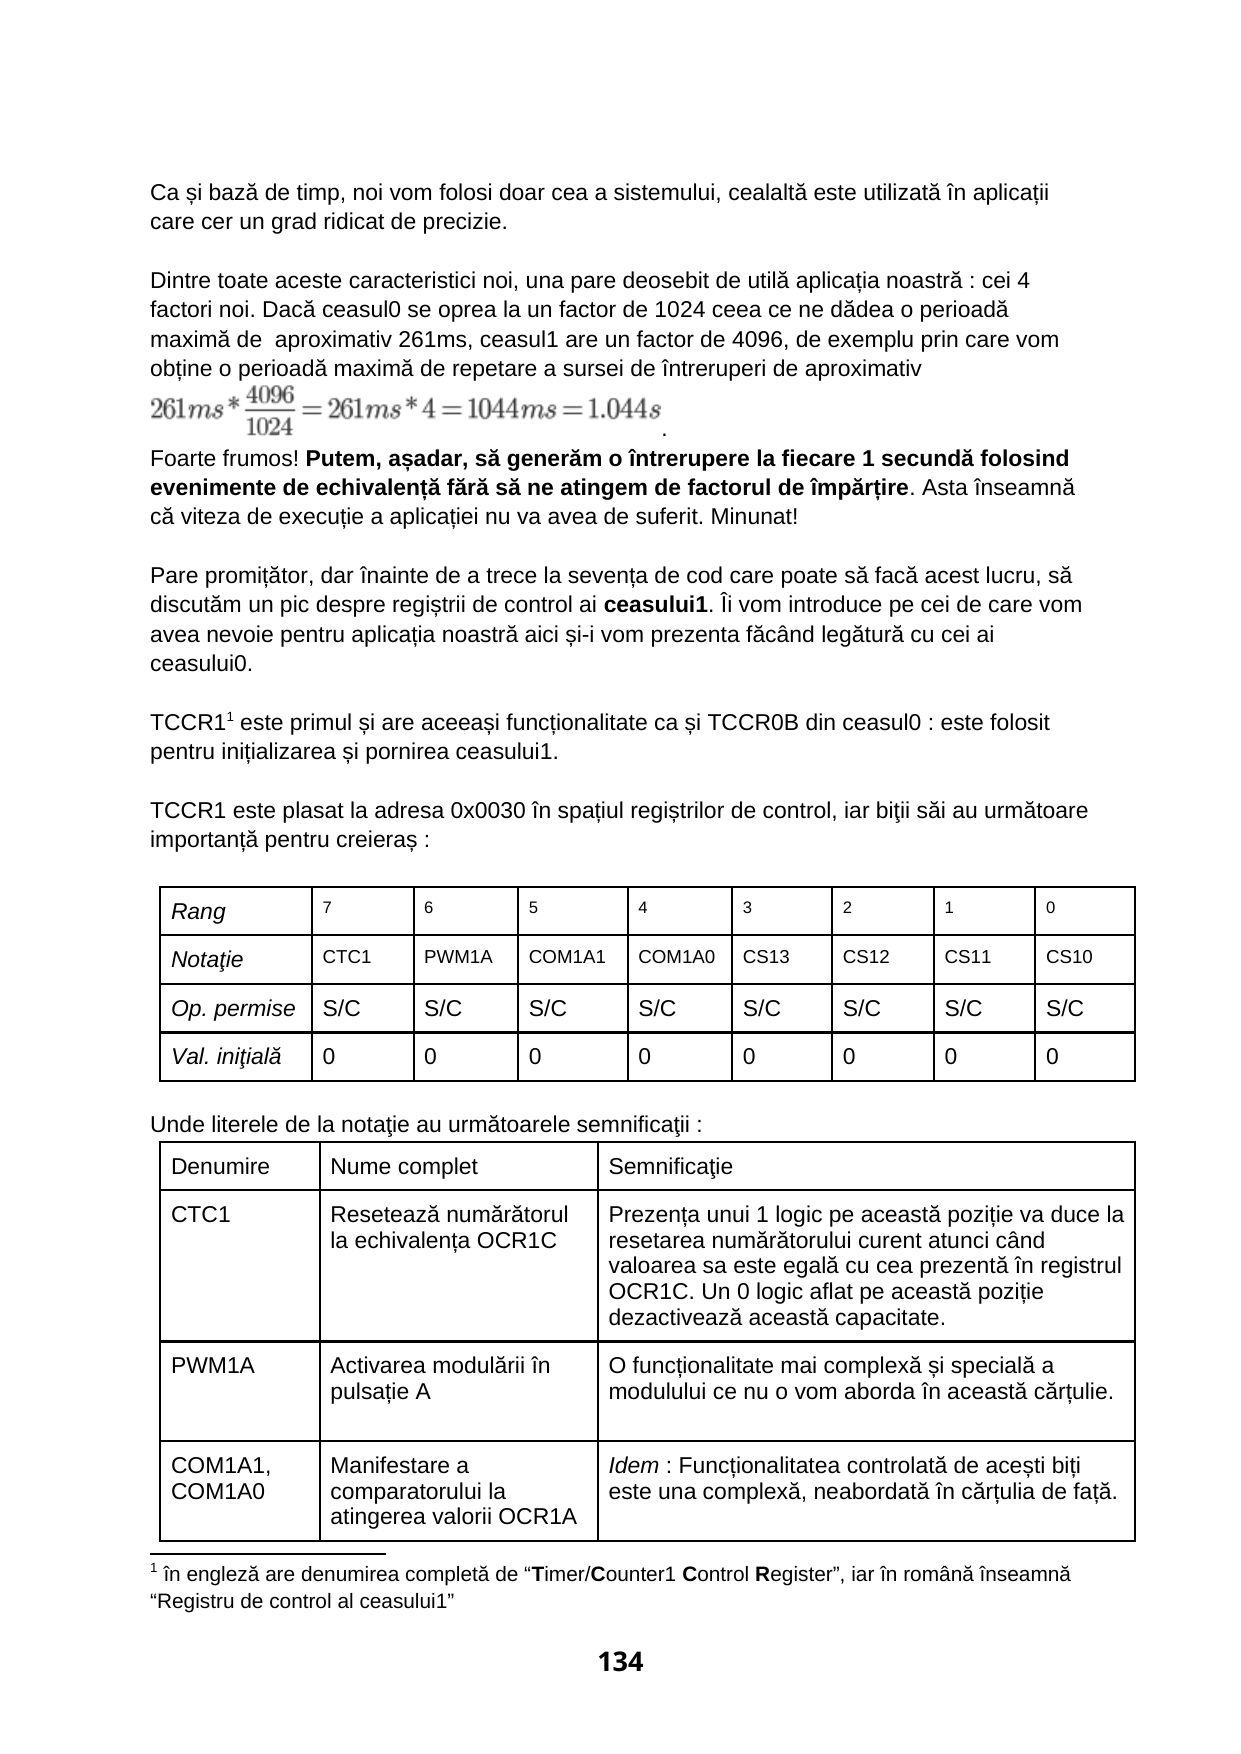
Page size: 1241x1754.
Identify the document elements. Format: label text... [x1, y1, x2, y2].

table_header 1 [935, 888, 1034, 934]
table_cell 0 [629, 1034, 731, 1080]
table_cell Prezența unui 1 logic pe această poziție va duce la resetarea numărătorului curent atunci când valoarea sa este egală cu cea prezentă în registrul OCR1C. Un 0 logic aflat pe această poziție dezactivează această capacitate. [599, 1191, 1134, 1340]
table_cell CTC1 [313, 936, 413, 983]
table_header Denumire [161, 1143, 319, 1189]
text Unde literele de la notaţie au următoarele semnificaţii : [150, 1111, 1091, 1137]
table_cell S/C [935, 985, 1034, 1031]
text Dintre toate aceste caracteristici noi, una pare deosebit de utilă aplicația noastră : cei 4 factori noi. Dacă ceasul0 se oprea la un factor de 1024 ceea ce ne dădea o perioadă maximă de aproximativ 261ms, ceasul1 are un factor de 4096, de exemplu prin care vom obține o perioadă maximă de repetare a sursei de întreruperi de aproximativ . [150, 267, 1091, 441]
table_header 3 [733, 888, 831, 934]
text Ca și bază de timp, noi vom folosi doar cea a sistemului, cealaltă este utilizată în aplicații care cer un grad ridicat de precizie. [150, 179, 1091, 234]
table_cell CTC1 [161, 1191, 319, 1340]
table_cell 0 [313, 1034, 413, 1080]
table_cell Resetează numărătorul la echivalența OCR1C [321, 1191, 597, 1340]
table_header Nume complet [321, 1143, 597, 1189]
table_header 7 [313, 888, 413, 934]
table_cell COM1A0 [629, 936, 731, 983]
table_cell Manifestare a comparatorului la atingerea valorii OCR1A [321, 1442, 597, 1540]
table_cell Idem : Funcționalitatea controlată de acești biți este una complexă, neabordată în cărțulia de față. [599, 1442, 1134, 1540]
table_cell S/C [1036, 985, 1134, 1031]
table_cell 0 [935, 1034, 1034, 1080]
text în engleză are denumirea completă de “Timer/Counter1 Control Register”, iar în română înseamnă “Registru de control al ceasului1” [150, 1561, 1091, 1613]
text Foarte frumos! Putem, așadar, să generăm o întrerupere la fiecare 1 secundă folosind evenimente de echivalență fără să ne atingem de factorul de împărțire. Asta înseamnă că viteza de execuție a aplicației nu va avea de suferit. Minunat! [150, 445, 1091, 529]
picture [150, 385, 661, 437]
text Pare promițător, dar înainte de a trece la sevența de cod care poate să facă acest lucru, să discutăm un pic despre regiștrii de control ai ceasului1. Îi vom introduce pe cei de care vom avea nevoie pentru aplicația noastră aici și-i vom prezenta făcând legătură cu cei ai ceasului0. [150, 563, 1091, 676]
table_header 4 [629, 888, 731, 934]
table_cell COM1A1, COM1A0 [161, 1442, 319, 1540]
table_cell S/C [833, 985, 933, 1031]
table_cell S/C [313, 985, 413, 1031]
table_cell CS11 [935, 936, 1034, 983]
table_cell 0 [519, 1034, 627, 1080]
table_cell S/C [733, 985, 831, 1031]
table_cell CS12 [833, 936, 933, 983]
text TCCR1 este primul și are aceeași funcționalitate ca și TCCR0B din ceasul0 : este folosit pentru inițializarea și pornirea ceasului1. [150, 709, 1091, 764]
table_cell 0 [833, 1034, 933, 1080]
table_cell S/C [415, 985, 517, 1031]
table_cell CS10 [1036, 936, 1134, 983]
table_cell 0 [1036, 1034, 1134, 1080]
table_header Semnificaţie [599, 1143, 1134, 1189]
table_cell PWM1A [415, 936, 517, 983]
table_header 2 [833, 888, 933, 934]
table_cell Op. permise [161, 985, 311, 1031]
table_cell 0 [733, 1034, 831, 1080]
table_cell Val. iniţială [161, 1034, 311, 1080]
table_cell Activarea modulării în pulsație A [321, 1343, 597, 1440]
table_cell Notaţie [161, 936, 311, 983]
table_header 5 [519, 888, 627, 934]
table_cell CS13 [733, 936, 831, 983]
table_cell PWM1A [161, 1343, 319, 1440]
table_cell 0 [415, 1034, 517, 1080]
table_cell S/C [629, 985, 731, 1031]
table_cell S/C [519, 985, 627, 1031]
table_header 0 [1036, 888, 1134, 934]
text TCCR1 este plasat la adresa 0x0030 în spațiul regiștrilor de control, iar biţii săi au următoare importanță pentru creieraș : [150, 798, 1091, 853]
table_cell COM1A1 [519, 936, 627, 983]
table_header 6 [415, 888, 517, 934]
table_cell O funcționalitate mai complexă și specială a modulului ce nu o vom aborda în această cărțulie. [599, 1343, 1134, 1440]
table_header Rang [161, 888, 311, 934]
